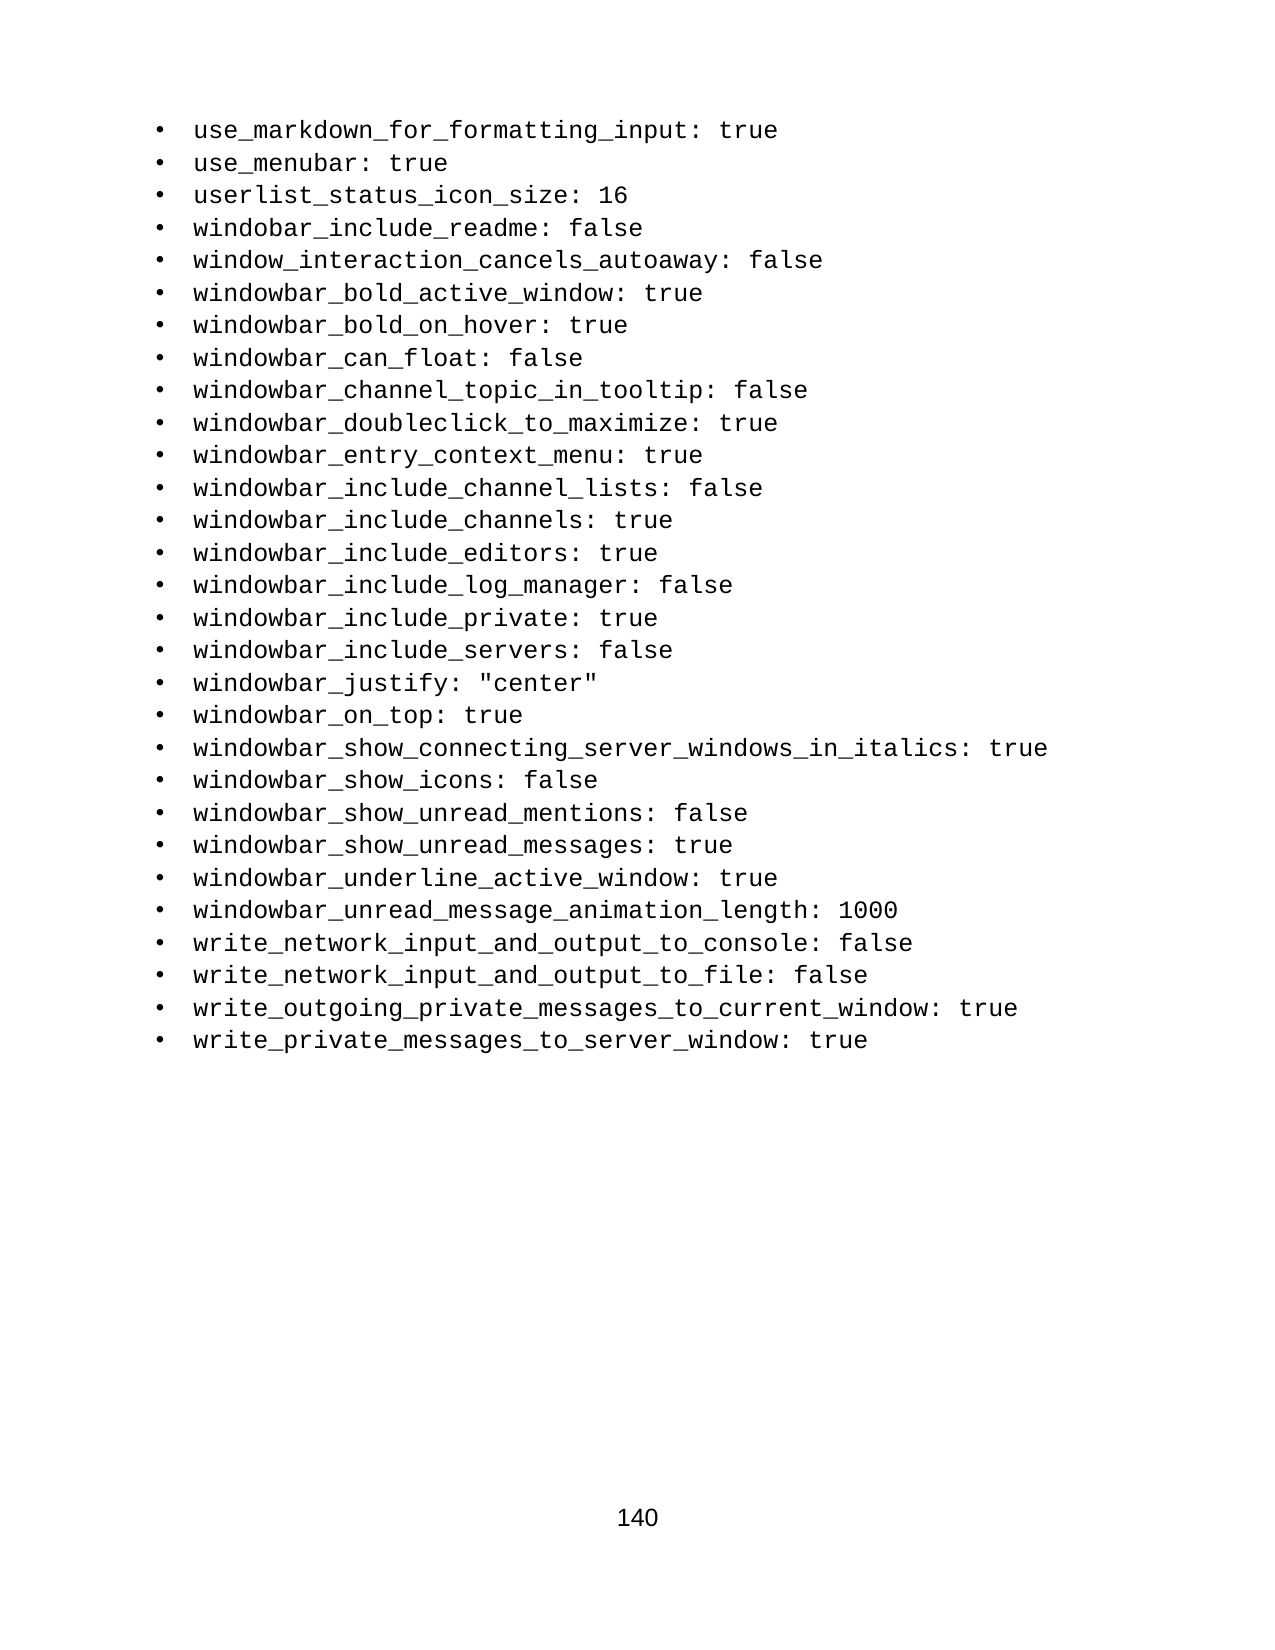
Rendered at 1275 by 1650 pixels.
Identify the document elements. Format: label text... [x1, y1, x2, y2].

list windowbar_on_top: true [156, 703, 1157, 731]
list windobar_include_readme: false [156, 216, 1157, 244]
list windowbar_bold_active_window: true [156, 281, 1157, 309]
list windowbar_doubleclick_to_maximize: true [156, 411, 1157, 439]
list write_private_messages_to_server_window: true [156, 1028, 1157, 1056]
list windowbar_include_log_manager: false [156, 573, 1157, 601]
list write_outgoing_private_messages_to_current_window: true [156, 996, 1157, 1024]
list windowbar_include_channel_lists: false [156, 476, 1157, 504]
list windowbar_unread_message_animation_length: 1000 [156, 898, 1157, 926]
list write_network_input_and_output_to_file: false [156, 963, 1157, 991]
list windowbar_underline_active_window: true [156, 866, 1157, 894]
list use_markdown_for_formatting_input: true [156, 118, 1157, 146]
list windowbar_show_icons: false [156, 768, 1157, 796]
list windowbar_show_unread_messages: true [156, 833, 1157, 861]
list windowbar_entry_context_menu: true [156, 443, 1157, 471]
list use_menubar: true [156, 151, 1157, 179]
list windowbar_show_unread_mentions: false [156, 801, 1157, 829]
list windowbar_include_editors: true [156, 541, 1157, 569]
list windowbar_show_connecting_server_windows_in_italics: true [156, 736, 1157, 764]
list windowbar_include_channels: true [156, 508, 1157, 536]
list windowbar_bold_on_hover: true [156, 313, 1157, 341]
list write_network_input_and_output_to_console: false [156, 931, 1157, 959]
list windowbar_justify: "center" [156, 671, 1157, 699]
list windowbar_can_float: false [156, 346, 1157, 374]
list window_interaction_cancels_autoaway: false [156, 248, 1157, 276]
list windowbar_include_servers: false [156, 638, 1157, 666]
list windowbar_include_private: true [156, 606, 1157, 634]
list windowbar_channel_topic_in_tooltip: false [156, 378, 1157, 406]
list userlist_status_icon_size: 16 [156, 183, 1157, 211]
